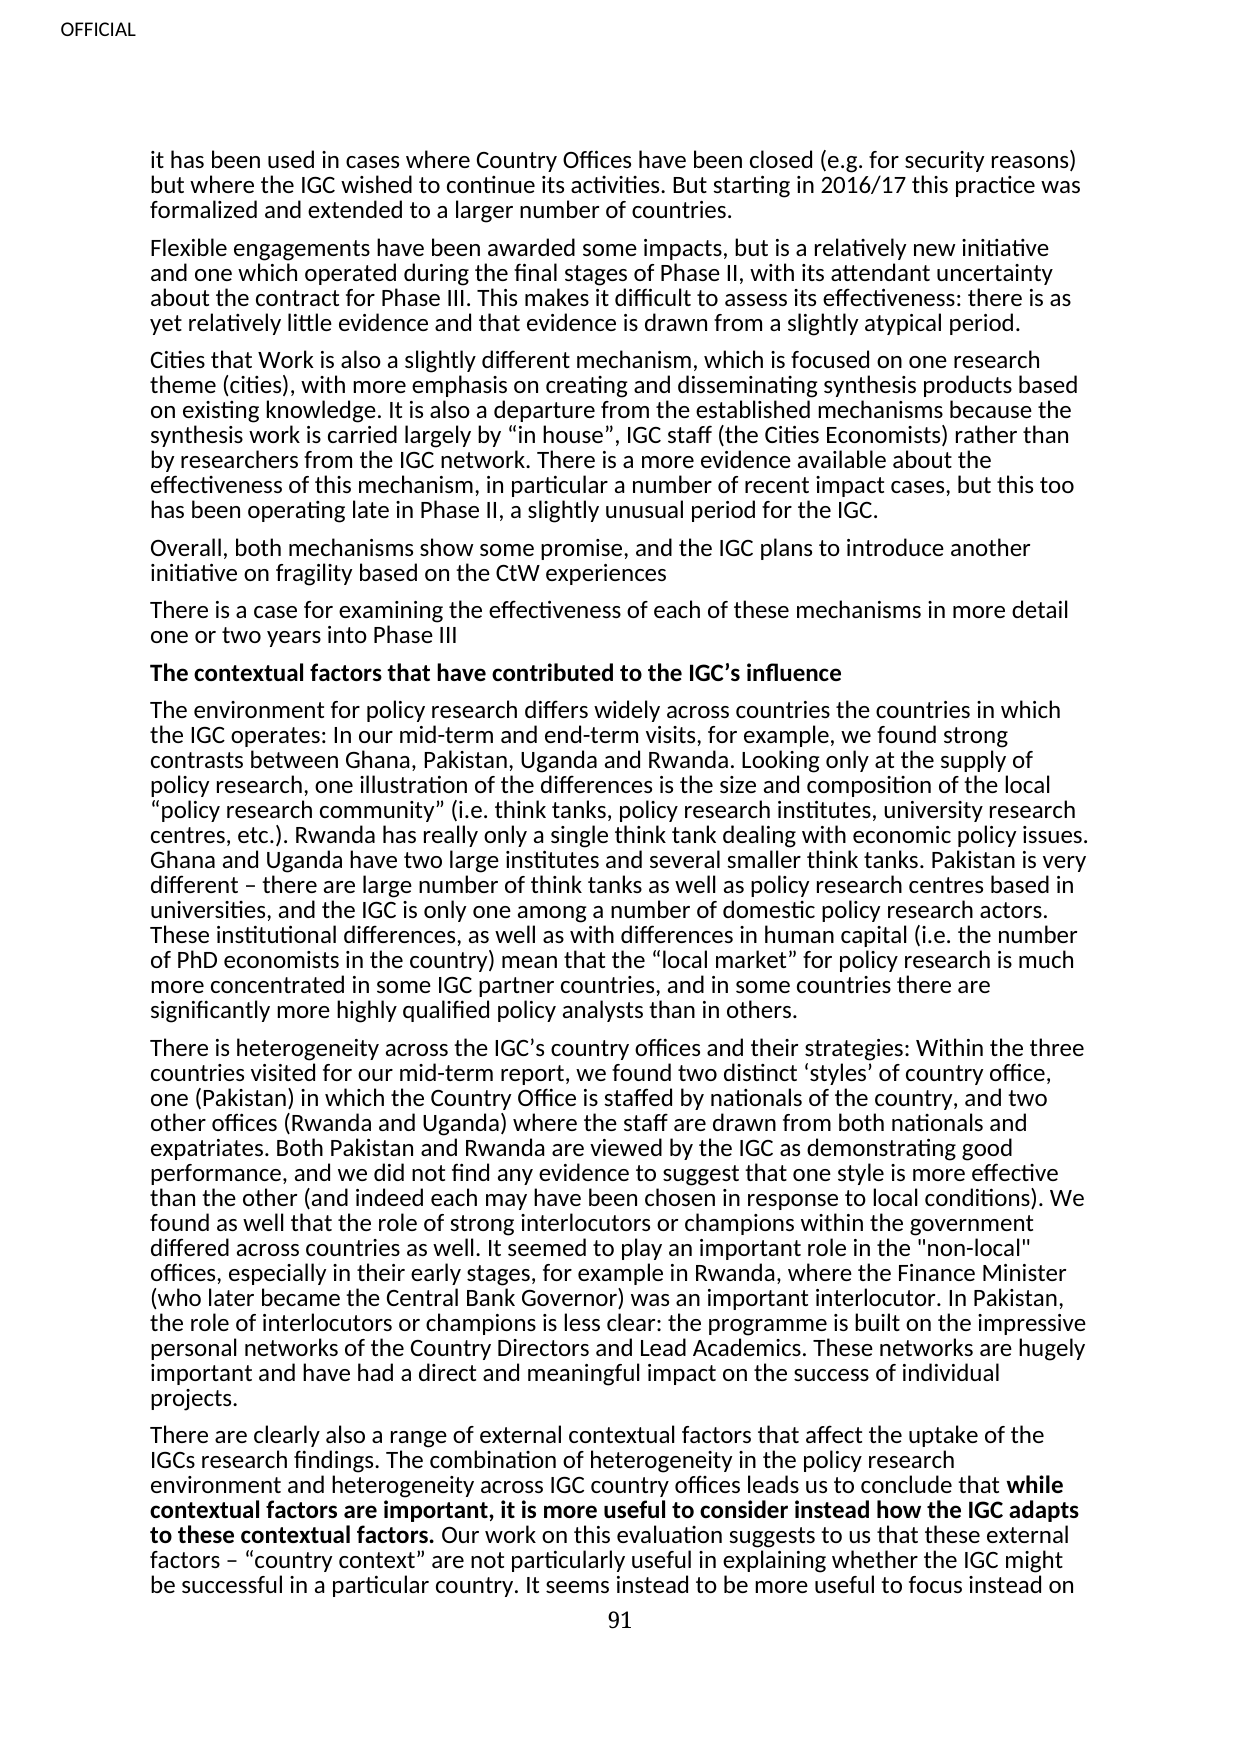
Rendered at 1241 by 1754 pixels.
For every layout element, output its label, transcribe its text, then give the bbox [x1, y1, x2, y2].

text Flexible engagements have been awarded some impacts, but is a relatively new initiative and one which operated during the final stages of Phase II, with its attendant uncertainty about the contract for Phase III. This makes it difficult to assess its effectiveness: there is as yet relatively little evidence and that evidence is drawn from a slightly atypical period. [150, 237, 1090, 337]
text The environment for policy research differs widely across countries the countries in which the IGC operates: In our mid-term and end-term visits, for example, we found strong contrasts between Ghana, Pakistan, Uganda and Rwanda. Looking only at the supply of policy research, one illustration of the differences is the size and composition of the local “policy research community” (i.e. think tanks, policy research institutes, university research centres, etc.). Rwanda has really only a single think tank dealing with economic policy issues. Ghana and Uganda have two large institutes and several smaller think tanks. Pakistan is very different – there are large number of think tanks as well as policy research centres based in universities, and the IGC is only one among a number of domestic policy research actors. These institutional differences, as well as with differences in human capital (i.e. the number of PhD economists in the country) mean that the “local market” for policy research is much more concentrated in some IGC partner countries, and in some countries there are significantly more highly qualified policy analysts than in others. [150, 700, 1090, 1025]
text it has been used in cases where Country Offices have been closed (e.g. for security reasons) but where the IGC wished to continue its activities. But starting in 2016/17 this practice was formalized and extended to a larger number of countries. [150, 150, 1090, 225]
text The contextual factors that have contributed to the IGC’s influence [150, 662, 1090, 687]
text Cities that Work is also a slightly different mechanism, which is focused on one research theme (cities), with more emphasis on creating and disseminating synthesis products based on existing knowledge. It is also a departure from the established mechanisms because the synthesis work is carried largely by “in house”, IGC staff (the Cities Economists) rather than by researchers from the IGC network. There is a more evidence available about the effectiveness of this mechanism, in particular a number of recent impact cases, but this too has been operating late in Phase II, a slightly unusual period for the IGC. [150, 350, 1090, 525]
text There is heterogeneity across the IGC’s country offices and their strategies: Within the three countries visited for our mid-term report, we found two distinct ‘styles’ of country office, one (Pakistan) in which the Country Office is staffed by nationals of the country, and two other offices (Rwanda and Uganda) where the staff are drawn from both nationals and expatriates. Both Pakistan and Rwanda are viewed by the IGC as demonstrating good performance, and we did not find any evidence to suggest that one style is more effective than the other (and indeed each may have been chosen in response to local conditions). We found as well that the role of strong interlocutors or champions within the government differed across countries as well. It seemed to play an important role in the "non-local" offices, especially in their early stages, for example in Rwanda, where the Finance Minister (who later became the Central Bank Governor) was an important interlocutor. In Pakistan, the role of interlocutors or champions is less clear: the programme is built on the impressive personal networks of the Country Directors and Lead Academics. These networks are hugely important and have had a direct and meaningful impact on the success of individual projects. [150, 1037, 1090, 1412]
text There are clearly also a range of external contextual factors that affect the uptake of the IGCs research findings. The combination of heterogeneity in the policy research environment and heterogeneity across IGC country offices leads us to conclude that while contextual factors are important, it is more useful to consider instead how the IGC adapts to these contextual factors. Our work on this evaluation suggests to us that these external factors – “country context” are not particularly useful in explaining whether the IGC might be successful in a particular country. It seems instead to be more useful to focus instead on [150, 1425, 1090, 1600]
text There is a case for examining the effectiveness of each of these mechanisms in more detail one or two years into Phase III [150, 600, 1090, 650]
text Overall, both mechanisms show some promise, and the IGC plans to introduce another initiative on fragility based on the CtW experiences [150, 537, 1090, 587]
